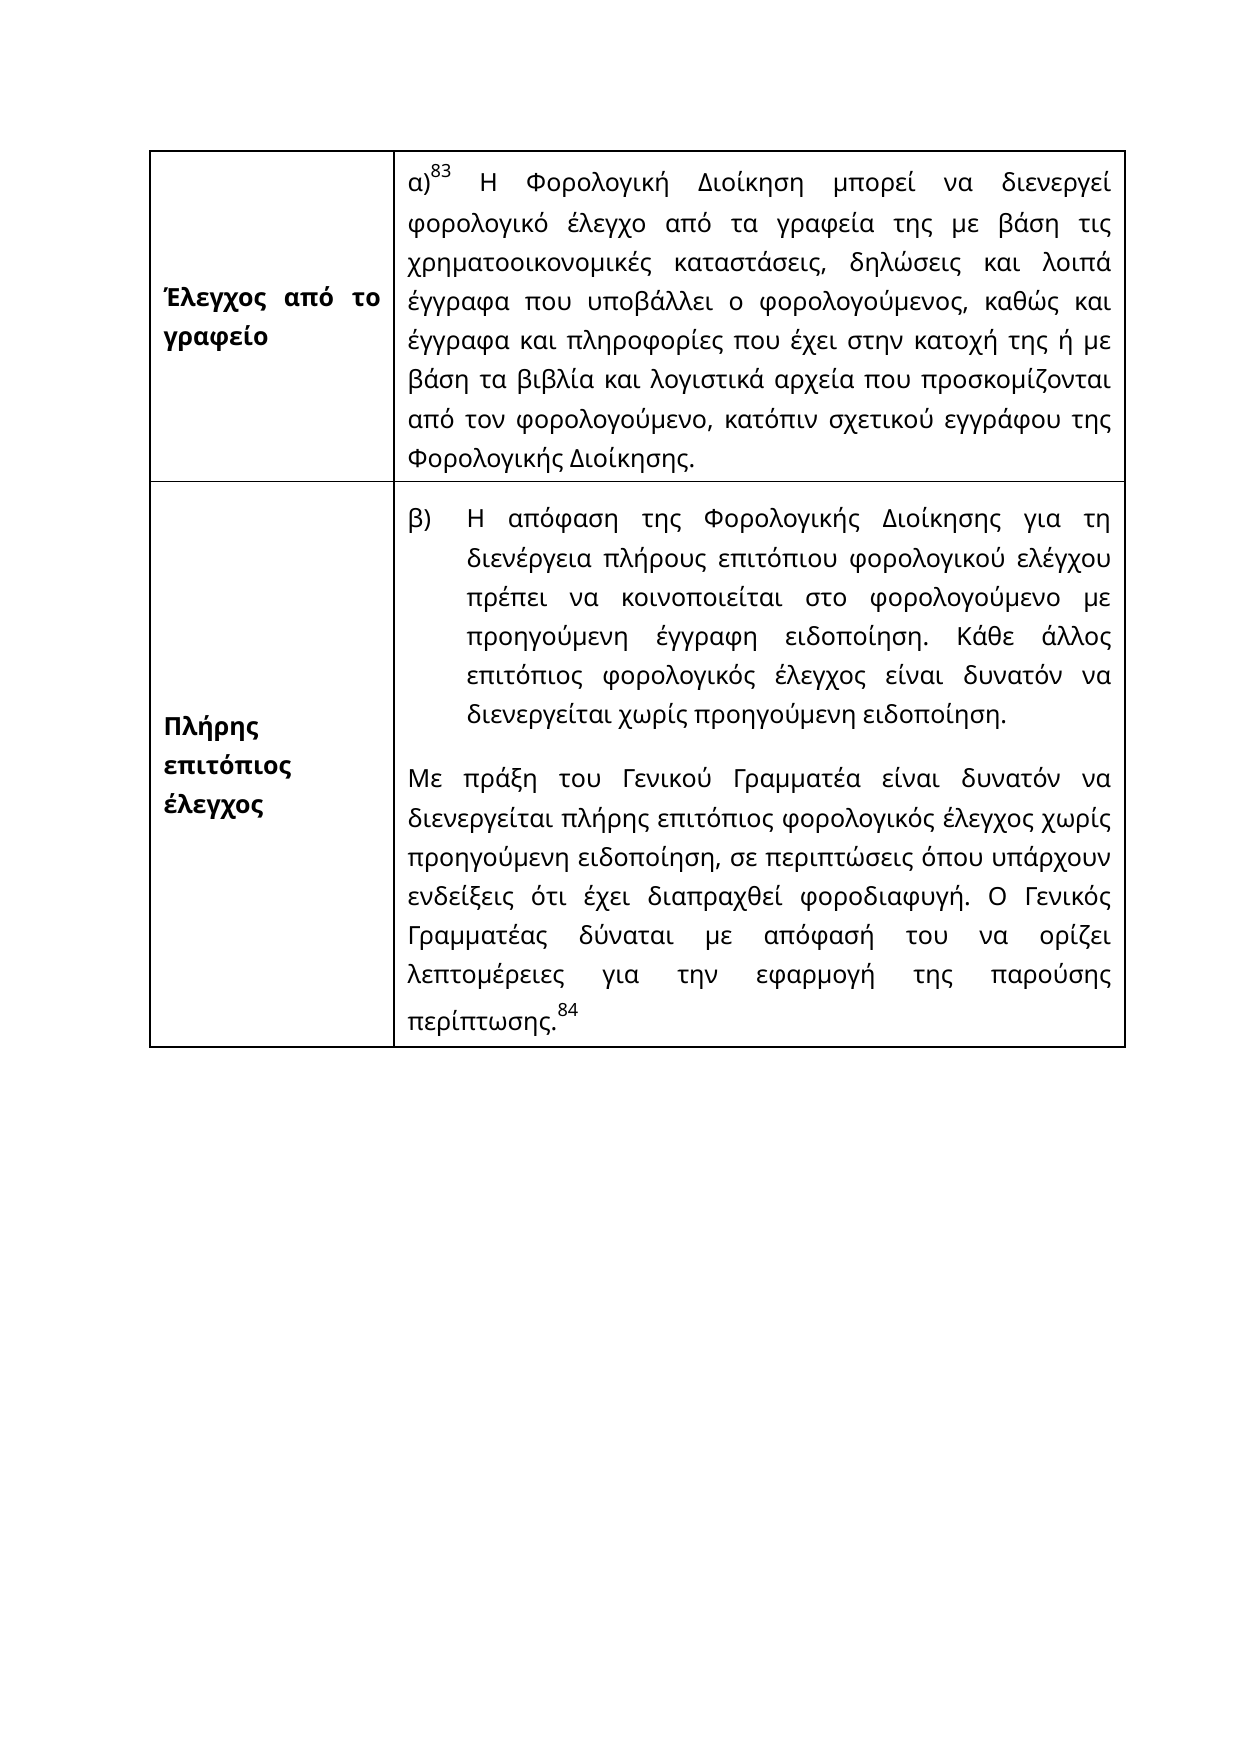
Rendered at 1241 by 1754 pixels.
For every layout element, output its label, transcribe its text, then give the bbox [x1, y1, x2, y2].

table_header α)83 Η Φορολογική Διοίκηση µπορεί να διενεργεί φορολογικό έλεγχο από τα γραφεία της µε βάση τις χρηµατοοικονοµικές καταστάσεις, δηλώσεις και λοιπά έγγραφα που υποβάλλει ο φορολογούµενος, καθώς και έγγραφα και πληροφορίες που έχει στην κατοχή της ή µε βάση τα βιβλία και λογιστικά αρχεία που προσκοµίζονται από τον φορολογούµενο, κατόπιν σχετικού εγγράφου της Φορολογικής Διοίκησης. [395, 152, 1124, 481]
table_cell Πλήρης επιτόπιος έλεγχος [151, 482, 393, 1046]
table_header Έλεγχος από το γραφείο [151, 152, 393, 481]
table_cell β) Η απόφαση της Φορολογικής Διοίκησης για τη διενέργεια πλήρους επιτόπιου φορολογικού ελέγχου πρέπει να κοινοποιείται στο φορολογούμενο με προηγούμενη έγγραφη ειδοποίηση. Κάθε άλλος επιτόπιος φορολογικός έλεγχος είναι δυνατόν να διενεργείται χωρίς προηγούμενη ειδοποίηση. Με πράξη του Γενικού Γραμματέα είναι δυνατόν να διενεργείται πλήρης επιτόπιος φορολογικός έλεγχος χωρίς προηγούμενη ειδοποίηση, σε περιπτώσεις όπου υπάρχουν ενδείξεις ότι έχει διαπραχθεί φοροδιαφυγή. Ο Γενικός Γραμματέας δύναται με απόφασή του να ορίζει λεπτομέρειες για την εφαρμογή της παρούσης περίπτωσης.84 [395, 482, 1124, 1046]
